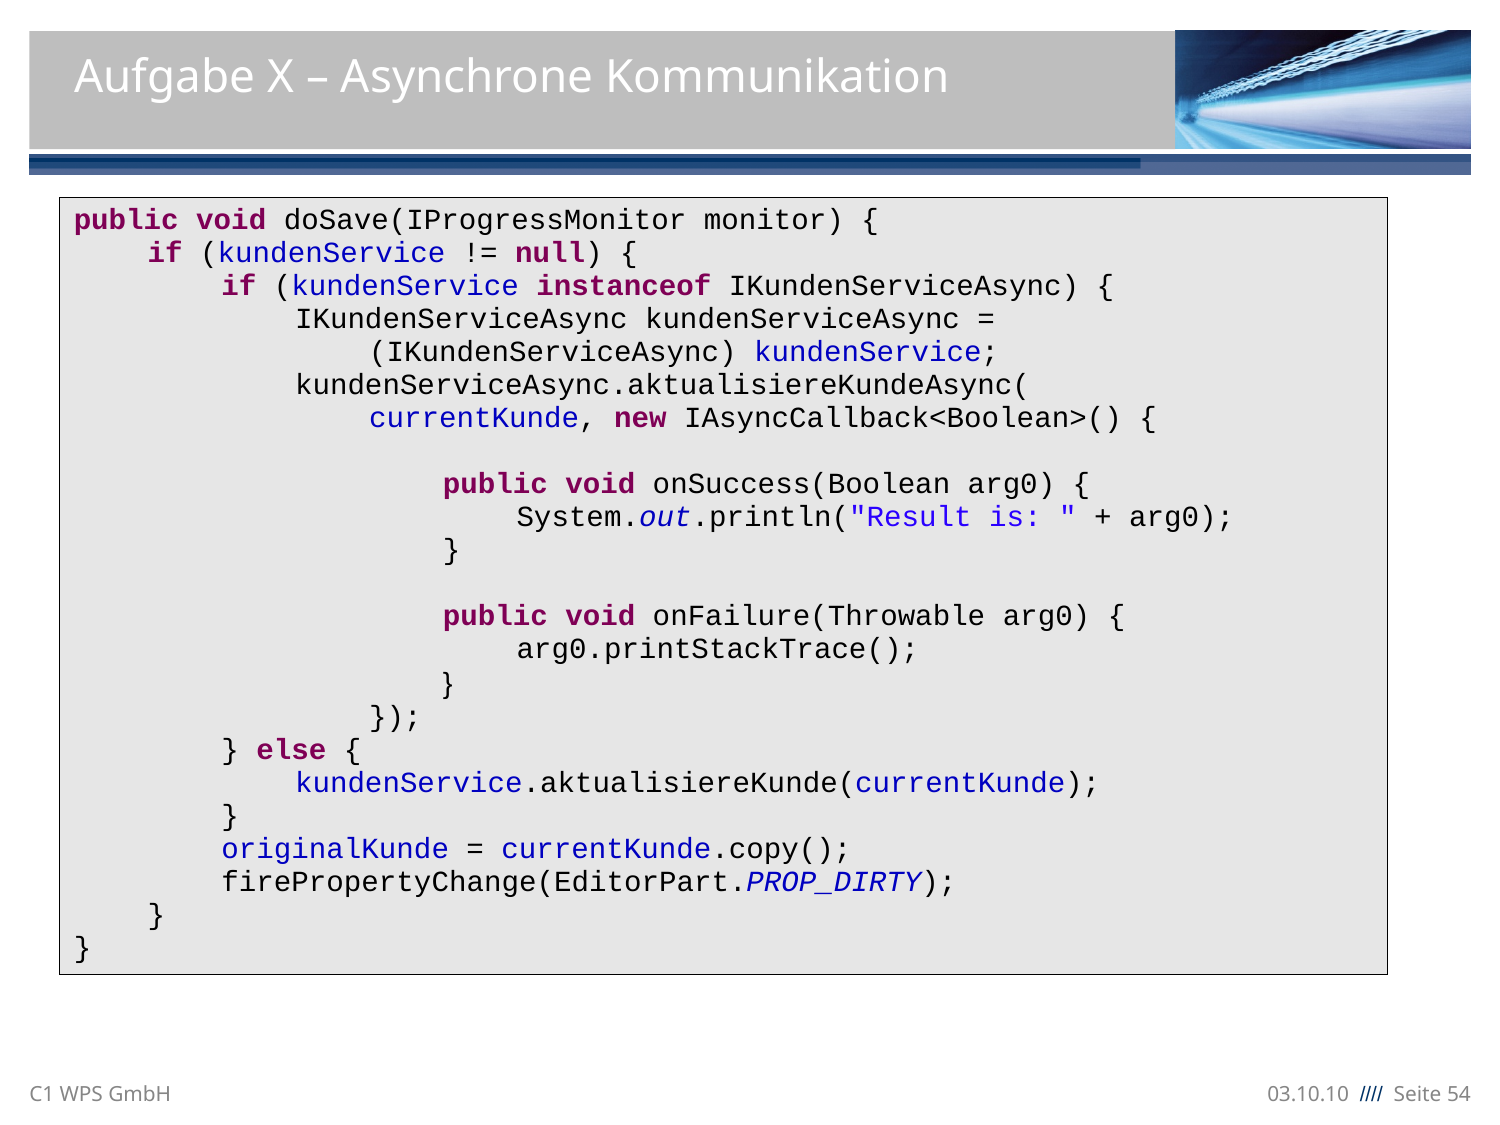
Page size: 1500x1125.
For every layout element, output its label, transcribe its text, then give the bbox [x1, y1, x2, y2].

picture [29, 154, 1471, 175]
text_box public void doSave(IProgressMonitor monitor) { if (kundenService != null) { if (kundenService instanceof IKundenServiceAsync) { IKundenServiceAsync kundenServiceAsync = (IKundenServiceAsync) kundenService; kundenServiceAsync.aktualisiereKundeAsync( currentKunde, new IAsyncCallback<Boolean>() { public void onSuccess(Boolean arg0) { System.out.println("Result is: " + arg0); } public void onFailure(Throwable arg0) { arg0.printStackTrace(); } }); } else { kundenService.aktualisiereKunde(currentKunde); } originalKunde = currentKunde.copy(); firePropertyChange(EditorPart.PROP_DIRTY); } } [59, 197, 1388, 951]
title Aufgabe X – Asynchrone Kommunikation [29, 31, 1176, 150]
picture [1175, 30, 1471, 149]
